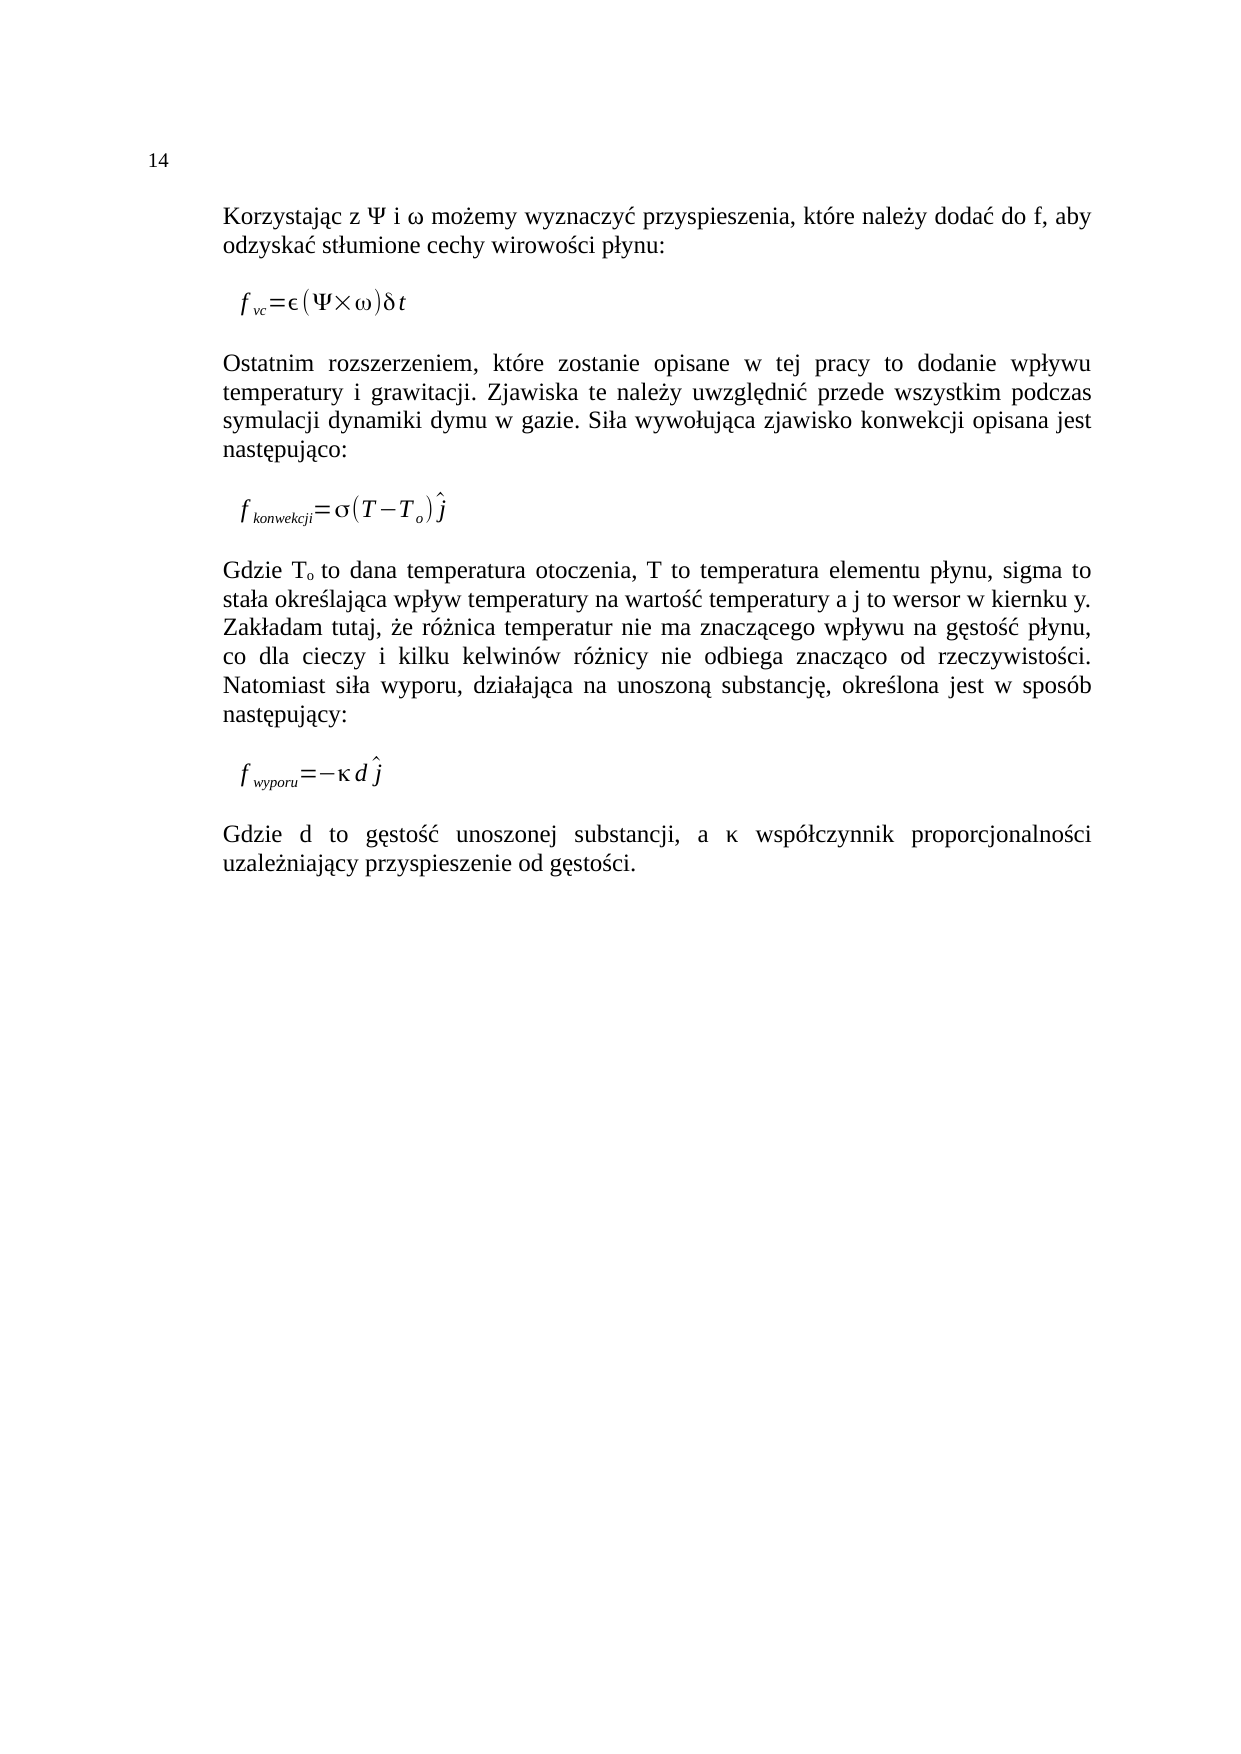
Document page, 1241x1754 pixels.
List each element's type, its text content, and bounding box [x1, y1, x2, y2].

list Korzystając z Ψ i ω możemy wyznaczyć przyspieszenia, które należy dodać do f, aby odzyskać stłumione cechy wirowości płynu: [185, 201, 1093, 259]
list Gdzie To to dana temperatura otoczenia, T to temperatura elementu płynu, sigma to stała określająca wpływ temperatury na wartość temperatury a j to wersor w kiernku y. Zakładam tutaj, że różnica temperatur nie ma znaczącego wpływu na gęstość płynu, co dla cieczy i kilku kelwinów różnicy nie odbiega znacząco od rzeczywistości. Natomiast siła wyporu, działająca na unoszoną substancję, określona jest w sposób następujący: [185, 555, 1093, 727]
list Ostatnim rozszerzeniem, które zostanie opisane w tej pracy to dodanie wpływu temperatury i grawitacji. Zjawiska te należy uwzględnić przede wszystkim podczas symulacji dynamiki dymu w gazie. Siła wywołująca zjawisko konwekcji opisana jest następująco: [185, 348, 1093, 463]
list Gdzie d to gęstość unoszonej substancji, a κ współczynnik proporcjonalności uzależniający przyspieszenie od gęstości. [185, 819, 1093, 877]
